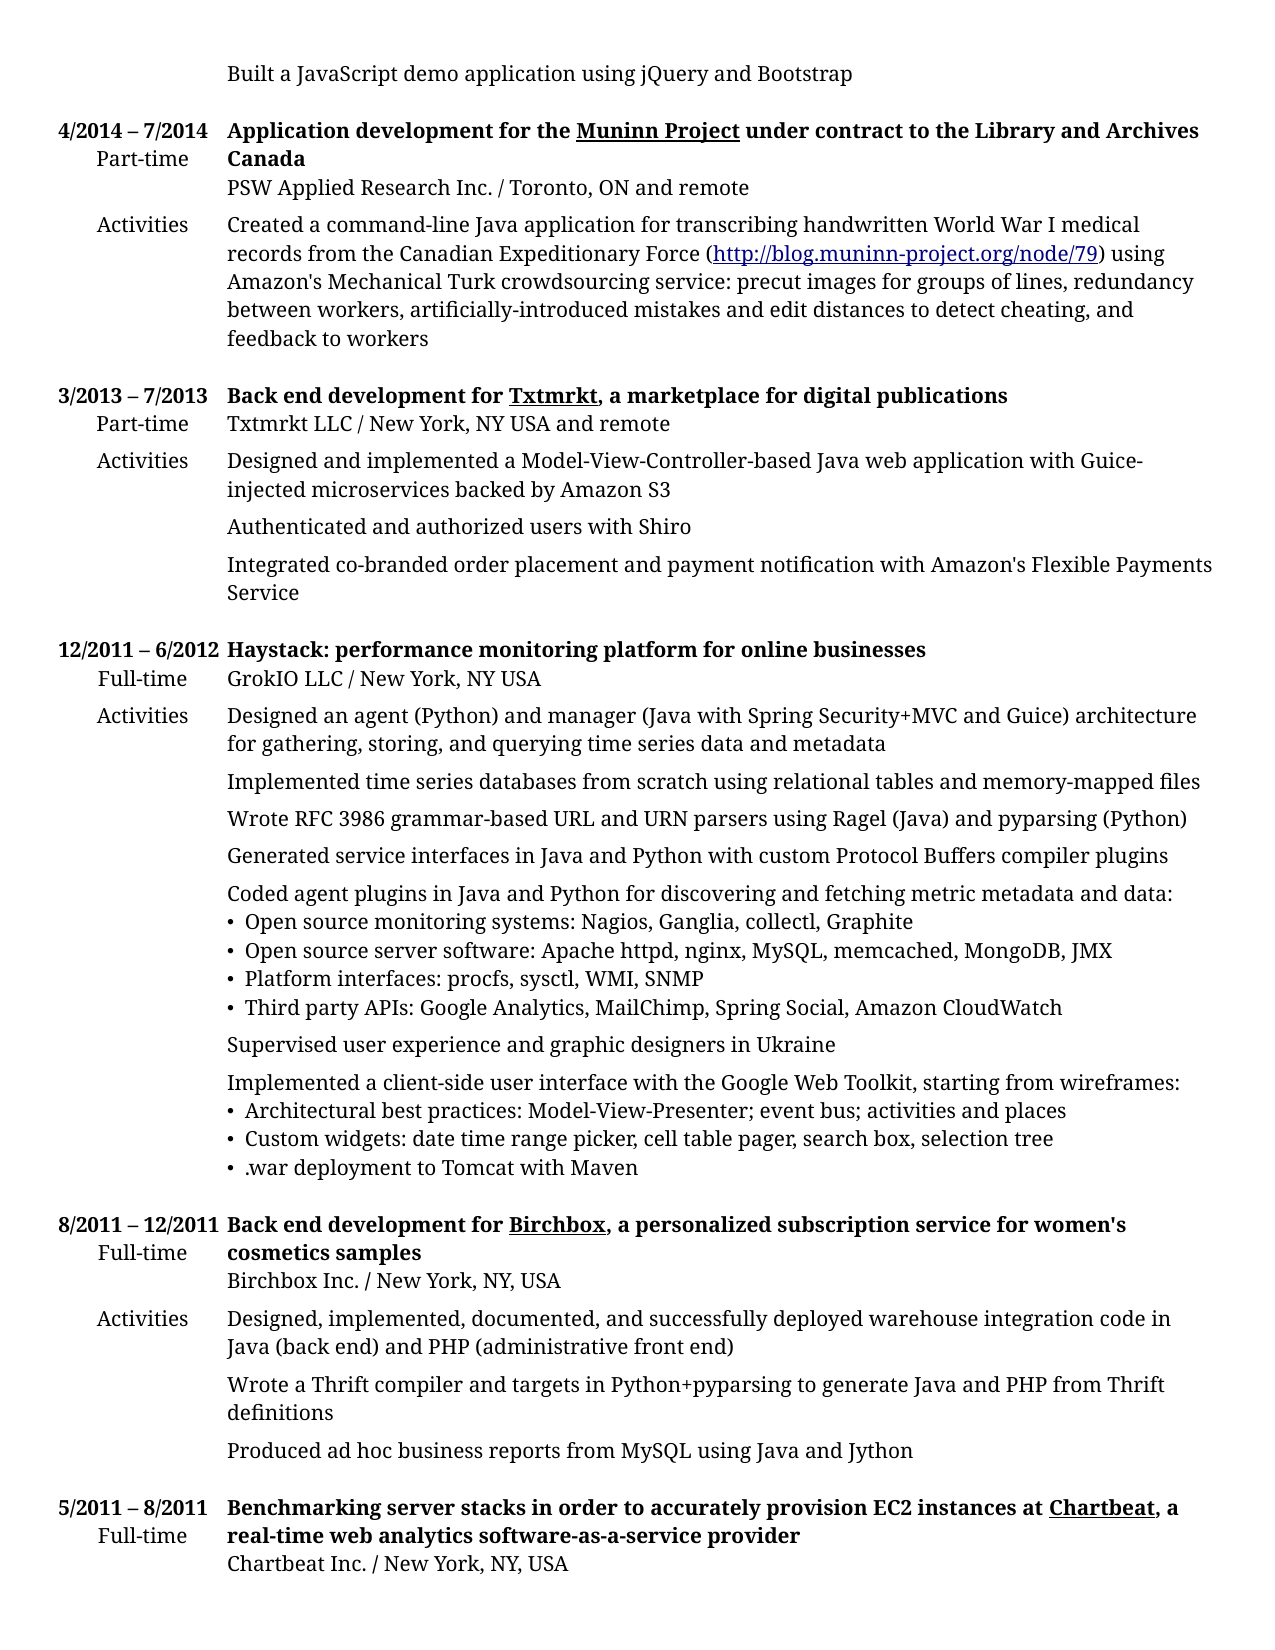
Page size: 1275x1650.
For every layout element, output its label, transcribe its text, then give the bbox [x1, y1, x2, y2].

table_cell [58, 1464, 227, 1493]
table_cell Activities [58, 701, 227, 1181]
table_cell Designed, implemented, documented, and successfully deployed warehouse integration code in Java (back end) and PHP (administrative front end) Wrote a Thrift compiler and targets in Python+pyparsing to generate Java and PHP from Thrift definitions Produced ad hoc business reports from MySQL using Java and Jython [227, 1304, 1216, 1464]
table_cell Application development for the Muninn Project under contract to the Library and Archives Canada PSW Applied Research Inc. / Toronto, ON and remote [227, 116, 1216, 210]
table_cell [58, 59, 227, 87]
table_cell Built a JavaScript demo application using jQuery and Bootstrap [227, 59, 1216, 87]
table_cell Activities [58, 1304, 227, 1464]
table_cell Designed and implemented a Model-View-Controller-based Java web application with Guice-injected microservices backed by Amazon S3 Authenticated and authorized users with Shiro Integrated co-branded order placement and payment notification with Amazon's Flexible Payments Service [227, 447, 1216, 607]
table_cell Benchmarking server stacks in order to accurately provision EC2 instances at Chartbeat, a real-time web analytics software-as-a-service provider Chartbeat Inc. / New York, NY, USA [227, 1493, 1216, 1587]
table_cell Designed an agent (Python) and manager (Java with Spring Security+MVC and Guice) architecture for gathering, storing, and querying time series data and metadata Implemented time series databases from scratch using relational tables and memory-mapped files Wrote RFC 3986 grammar-based URL and URN parsers using Ragel (Java) and pyparsing (Python) Generated service interfaces in Java and Python with custom Protocol Buffers compiler plugins Coded agent plugins in Java and Python for discovering and fetching metric metadata and data: Open source monitoring systems: Nagios, Ganglia, collectl, Graphite Open source server software: Apache httpd, nginx, MySQL, memcached, MongoDB, JMX Platform interfaces: procfs, sysctl, WMI, SNMP Third party APIs: Google Analytics, MailChimp, Spring Social, Amazon CloudWatch Supervised user experience and graphic designers in Ukraine Implemented a client-side user interface with the Google Web Toolkit, starting from wireframes: Architectural best practices: Model-View-Presenter; event bus; activities and places Custom widgets: date time range picker, cell table pager, search box, selection tree .war deployment to Tomcat with Maven [227, 701, 1216, 1181]
table_cell Activities [58, 447, 227, 607]
table_cell [58, 607, 227, 635]
table_cell [227, 88, 1216, 116]
table_cell [227, 607, 1216, 635]
table_cell [58, 88, 227, 116]
table_cell Created a command-line Java application for transcribing handwritten World War I medical records from the Canadian Expeditionary Force (http://blog.muninn-project.org/node/79) using Amazon's Mechanical Turk crowdsourcing service: precut images for groups of lines, redundancy between workers, artificially-introduced mistakes and edit distances to detect cheating, and feedback to workers [227, 210, 1216, 352]
table_cell [58, 353, 227, 381]
table_cell 3/2013 – 7/2013 Part-time [58, 381, 227, 447]
table_cell 12/2011 – 6/2012 Full-time [58, 635, 227, 701]
table_cell [227, 1181, 1216, 1210]
table_cell Back end development for Txtmrkt, a marketplace for digital publications Txtmrkt LLC / New York, NY USA and remote [227, 381, 1216, 447]
table_cell Haystack: performance monitoring platform for online businesses GrokIO LLC / New York, NY USA [227, 635, 1216, 701]
table_cell 4/2014 – 7/2014 Part-time [58, 116, 227, 210]
table_cell Back end development for Birchbox, a personalized subscription service for women's cosmetics samples Birchbox Inc. / New York, NY, USA [227, 1210, 1216, 1304]
table_cell Activities [58, 210, 227, 352]
table_cell [227, 353, 1216, 381]
table_cell [58, 1181, 227, 1210]
table_cell 5/2011 – 8/2011 Full-time [58, 1493, 227, 1587]
table_cell [227, 1464, 1216, 1493]
table_cell 8/2011 – 12/2011 Full-time [58, 1210, 227, 1304]
